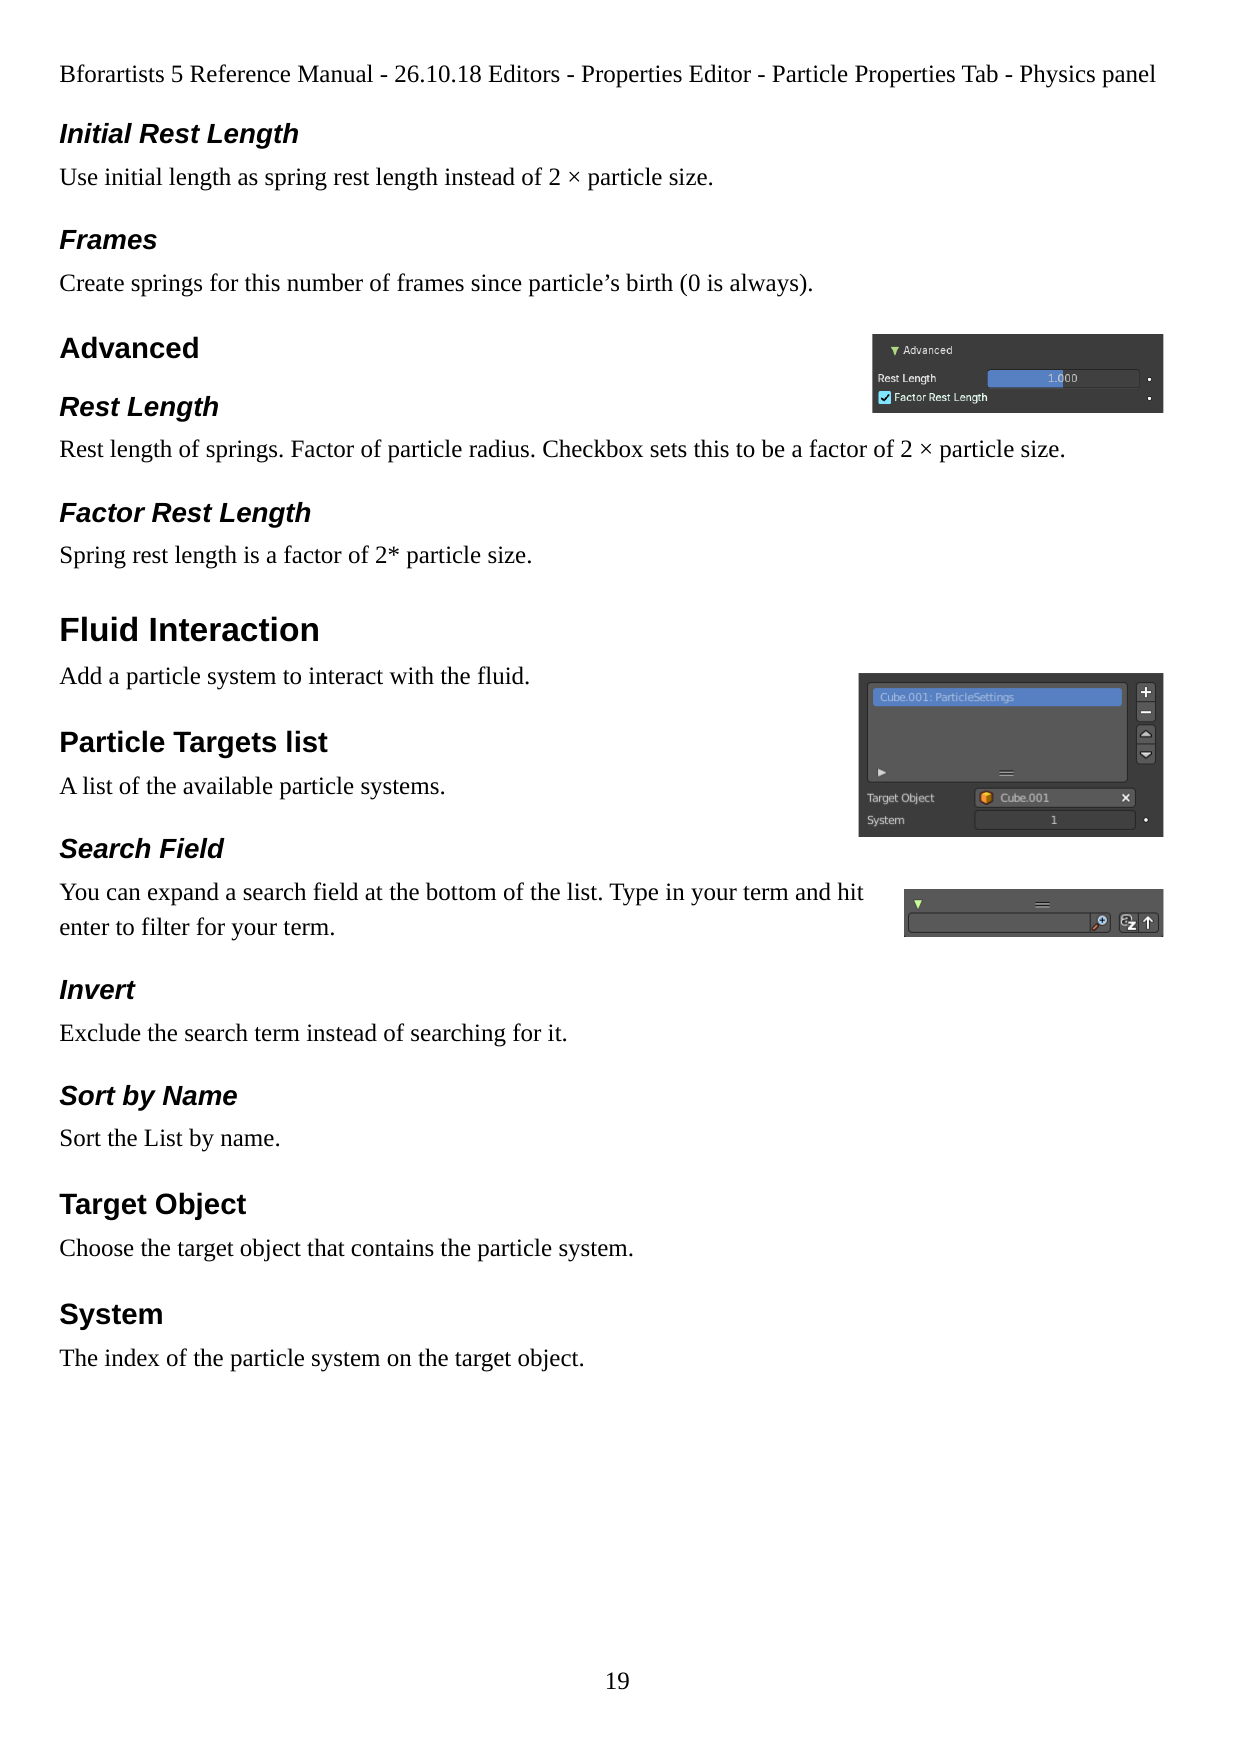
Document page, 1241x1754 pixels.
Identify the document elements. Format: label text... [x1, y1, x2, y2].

subtitle Search Field [59, 833, 1181, 865]
subtitle Frames [59, 223, 1181, 255]
text Exclude the search term instead of searching for it. [59, 1018, 1181, 1046]
subtitle System [59, 1297, 1181, 1331]
subtitle Rest Length [59, 390, 1181, 422]
text You can expand a search field at the bottom of the list. Type in your term and hit enter to filter for your term. [59, 877, 1181, 940]
text Choose the target object that contains the particle system. [59, 1233, 1181, 1262]
text Create springs for this number of frames since particle’s birth (0 is always). [59, 268, 1181, 296]
subtitle Target Object [59, 1187, 1181, 1221]
text Rest length of springs. Factor of particle radius. Checkbox sets this to be a factor of 2 × particle size. [59, 434, 1181, 463]
text The index of the particle system on the target object. [59, 1343, 1181, 1372]
subtitle [1164, 725, 1181, 759]
subtitle Invert [59, 973, 1181, 1005]
text Spring rest length is a factor of 2* particle size. [59, 540, 1181, 569]
subtitle Factor Rest Length [59, 496, 1181, 528]
subtitle Particle Targets list [59, 725, 858, 759]
subtitle Fluid Interaction [59, 610, 1181, 649]
subtitle Advanced [59, 331, 1181, 365]
subtitle Sort by Name [59, 1079, 1181, 1111]
text Add a particle system to interact with the fluid. [59, 661, 1181, 690]
picture [858, 673, 1164, 837]
text A list of the available particle systems. [59, 771, 858, 800]
subtitle Initial Rest Length [59, 117, 1181, 149]
picture [872, 334, 1164, 413]
text Sort the List by name. [59, 1123, 1181, 1152]
text Use initial length as spring rest length instead of 2 × particle size. [59, 162, 1181, 190]
picture [904, 889, 1164, 937]
